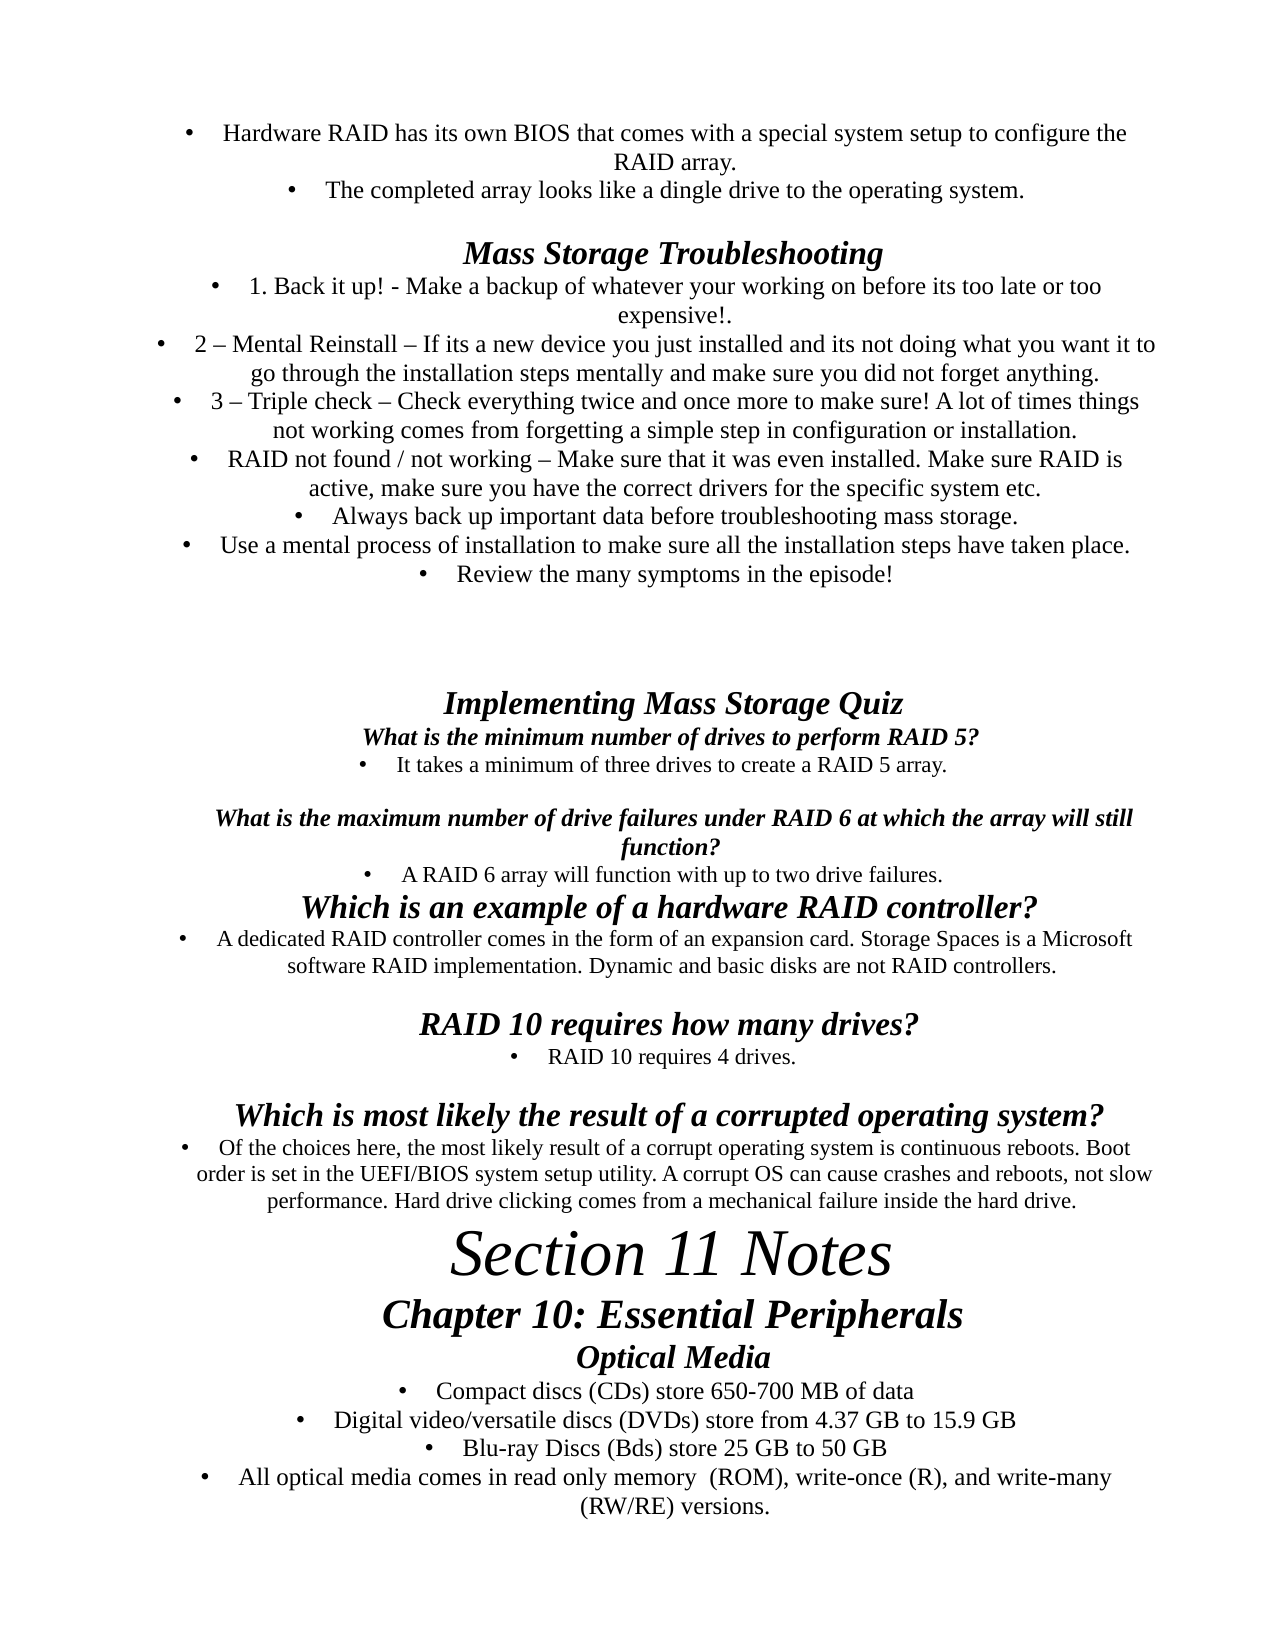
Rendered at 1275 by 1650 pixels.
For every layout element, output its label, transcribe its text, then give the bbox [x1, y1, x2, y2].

list What is the maximum number of drive failures under RAID 6 at which the array will still function? [156, 803, 1157, 861]
list Review the many symptoms in the episode! [156, 559, 1157, 588]
list 1. Back it up! - Make a backup of whatever your working on before its too late or too expensive!. [156, 271, 1157, 329]
list Section 11 Notes [156, 1213, 1157, 1290]
list Use a mental process of installation to make sure all the installation steps have taken place. [156, 530, 1157, 559]
list Optical Media [156, 1338, 1157, 1376]
list All optical media comes in read only memory (ROM), write-once (R), and write-many (RW/RE) versions. [156, 1462, 1157, 1520]
list Hardware RAID has its own BIOS that comes with a special system setup to configure the RAID array. [156, 118, 1157, 176]
list RAID 10 requires how many drives? [156, 1004, 1157, 1043]
list Of the choices here, the most likely result of a corrupt operating system is continuous reboots. Boot order is set in the UEFI/BIOS system setup utility. A corrupt OS can cause crashes and reboots, not slow performance. Hard drive clicking comes from a mechanical failure inside the hard drive. [156, 1134, 1157, 1213]
list 2 – Mental Reinstall – If its a new device you just installed and its not doing what you want it to go through the installation steps mentally and make sure you did not forget anything. [156, 329, 1157, 386]
list RAID 10 requires 4 drives. [156, 1043, 1157, 1069]
list Chapter 10: Essential Peripherals [156, 1290, 1157, 1338]
list Mass Storage Troubleshooting [156, 233, 1157, 271]
list Digital video/versatile discs (DVDs) store from 4.37 GB to 15.9 GB [156, 1405, 1157, 1433]
list The completed array looks like a dingle drive to the operating system. [156, 176, 1157, 204]
list Blu-ray Discs (Bds) store 25 GB to 50 GB [156, 1433, 1157, 1462]
list Always back up important data before troubleshooting mass storage. [156, 501, 1157, 530]
list What is the minimum number of drives to perform RAID 5? [156, 722, 1157, 751]
list It takes a minimum of three drives to create a RAID 5 array. [156, 751, 1157, 777]
list RAID not found / not working – Make sure that it was even installed. Make sure RAID is active, make sure you have the correct drivers for the specific system etc. [156, 444, 1157, 501]
list Which is most likely the result of a corrupted operating system? [156, 1096, 1157, 1134]
list Which is an example of a hardware RAID controller? [156, 887, 1157, 926]
list A dedicated RAID controller comes in the form of an expansion card. Storage Spaces is a Microsoft software RAID implementation. Dynamic and basic disks are not RAID controllers. [156, 926, 1157, 978]
list 3 – Triple check – Check everything twice and once more to make sure! A lot of times things not working comes from forgetting a simple step in configuration or installation. [156, 386, 1157, 444]
list A RAID 6 array will function with up to two drive failures. [156, 861, 1157, 887]
list Implementing Mass Storage Quiz [156, 683, 1157, 722]
list Compact discs (CDs) store 650-700 MB of data [156, 1376, 1157, 1405]
